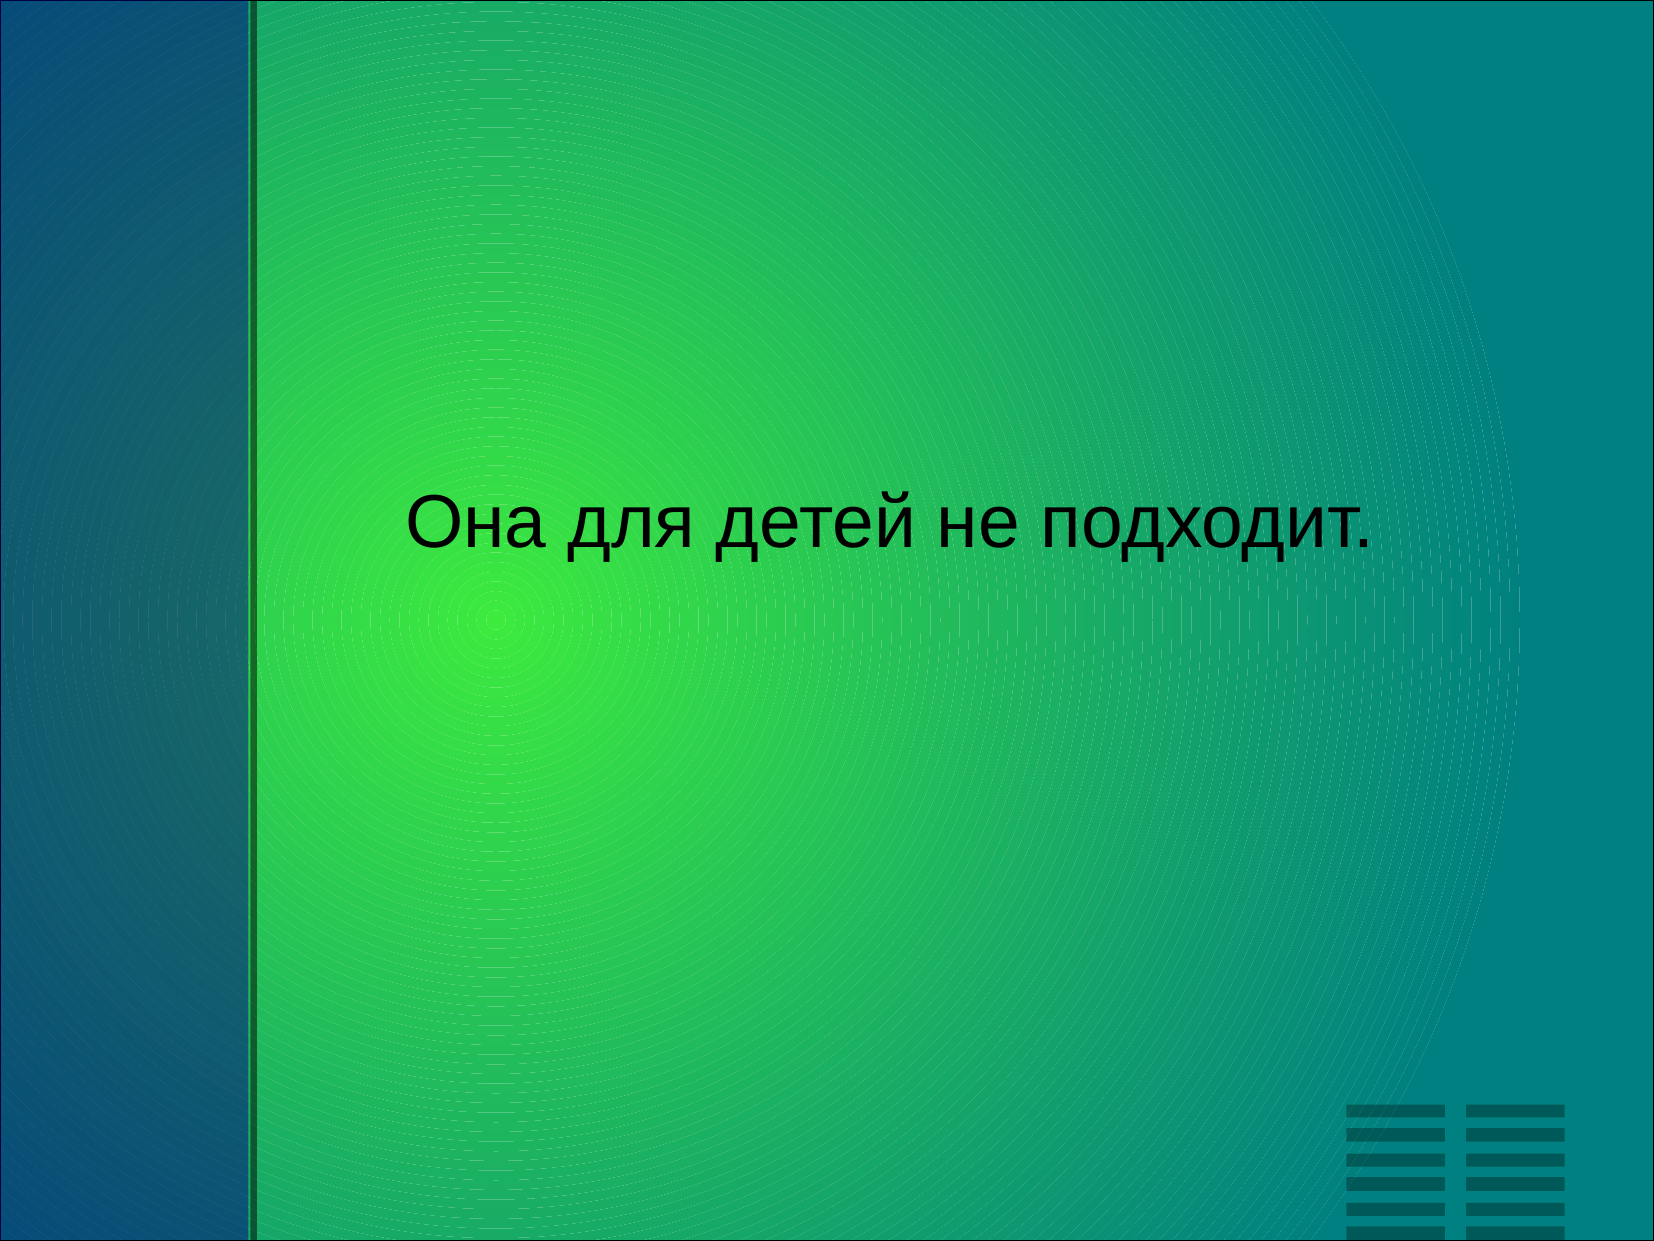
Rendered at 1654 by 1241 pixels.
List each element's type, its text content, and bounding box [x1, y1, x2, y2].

text_box Она для детей не подходит. [295, 472, 1506, 768]
